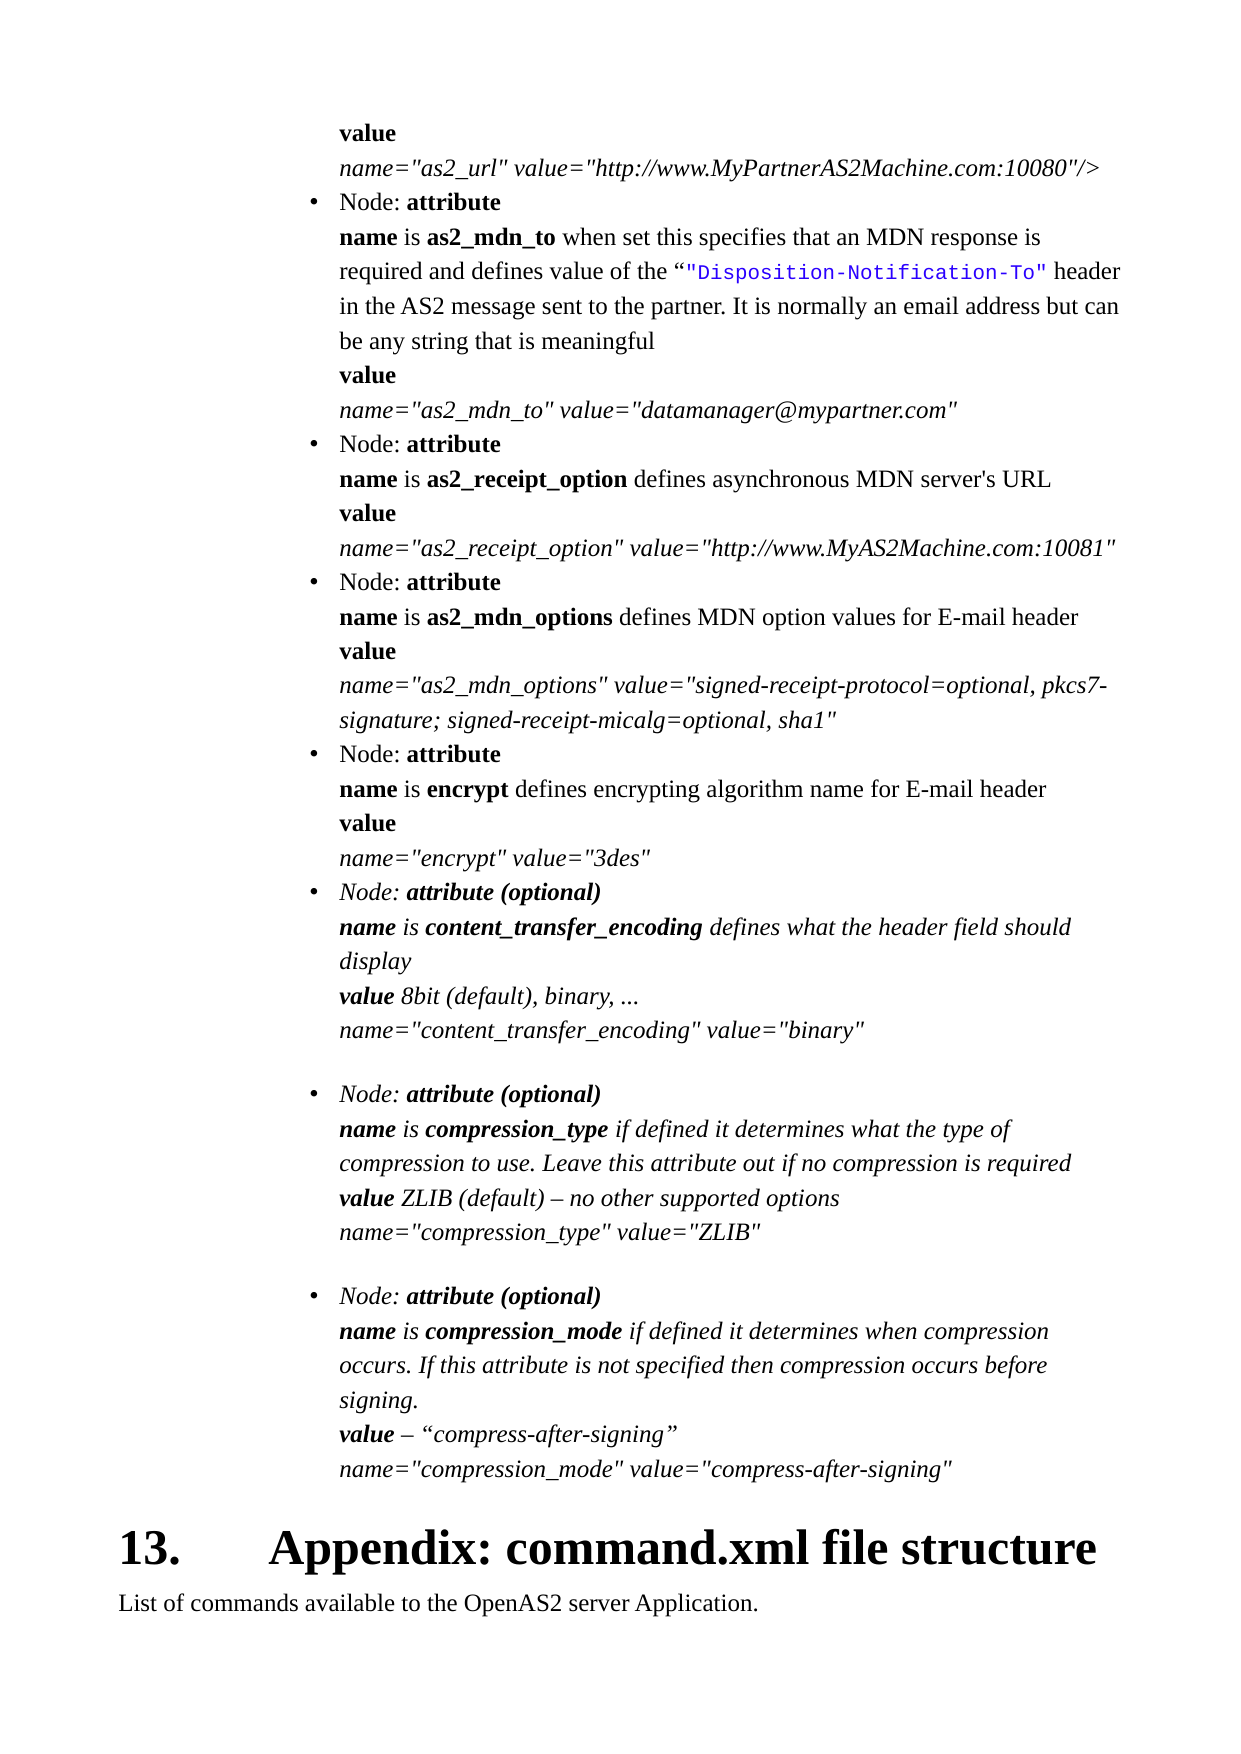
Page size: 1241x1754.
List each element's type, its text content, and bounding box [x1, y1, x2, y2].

list Node: attribute name is as2_receipt_option defines asynchronous MDN server's URL value name="as2_receipt_option" value="http://www.MyAS2Machine.com:10081" [309, 429, 1122, 561]
subtitle Appendix: command.xml file structure [118, 1518, 1122, 1575]
list Node: attribute name is as2_mdn_to when set this specifies that an MDN response is required and defines value of the “"Disposition-Notification-To" header in the AS2 message sent to the partner. It is normally an email address but can be any string that is meaningful value name="as2_mdn_to" value="datamanager@mypartner.com" [309, 187, 1122, 423]
list Node: attribute (optional) name is compression_type if defined it determines what the type of compression to use. Leave this attribute out if no compression is required value ZLIB (default) – no other supported options name="compression_type" value="ZLIB" [309, 1079, 1122, 1246]
list Node: attribute (optional) name is compression_mode if defined it determines when compression occurs. If this attribute is not specified then compression occurs before signing. value – “compress-after-signing” name="compression_mode" value="compress-after-signing" [309, 1281, 1122, 1482]
list Node: attribute name is as2_mdn_options defines MDN option values for E-mail header value name="as2_mdn_options" value="signed-receipt-protocol=optional, pkcs7-signature; signed-receipt-micalg=optional, sha1" [309, 567, 1122, 734]
list Node: attribute (optional) name is content_transfer_encoding defines what the header field should display value 8bit (default), binary, ... name="content_transfer_encoding" value="binary" [309, 877, 1122, 1044]
list value name="as2_url" value="http://www.MyPartnerAS2Machine.com:10080"/> [309, 118, 1122, 181]
text List of commands available to the OpenAS2 server Application. [118, 1588, 1122, 1616]
list Node: attribute name is encrypt defines encrypting algorithm name for E-mail header value name="encrypt" value="3des" [309, 739, 1122, 872]
